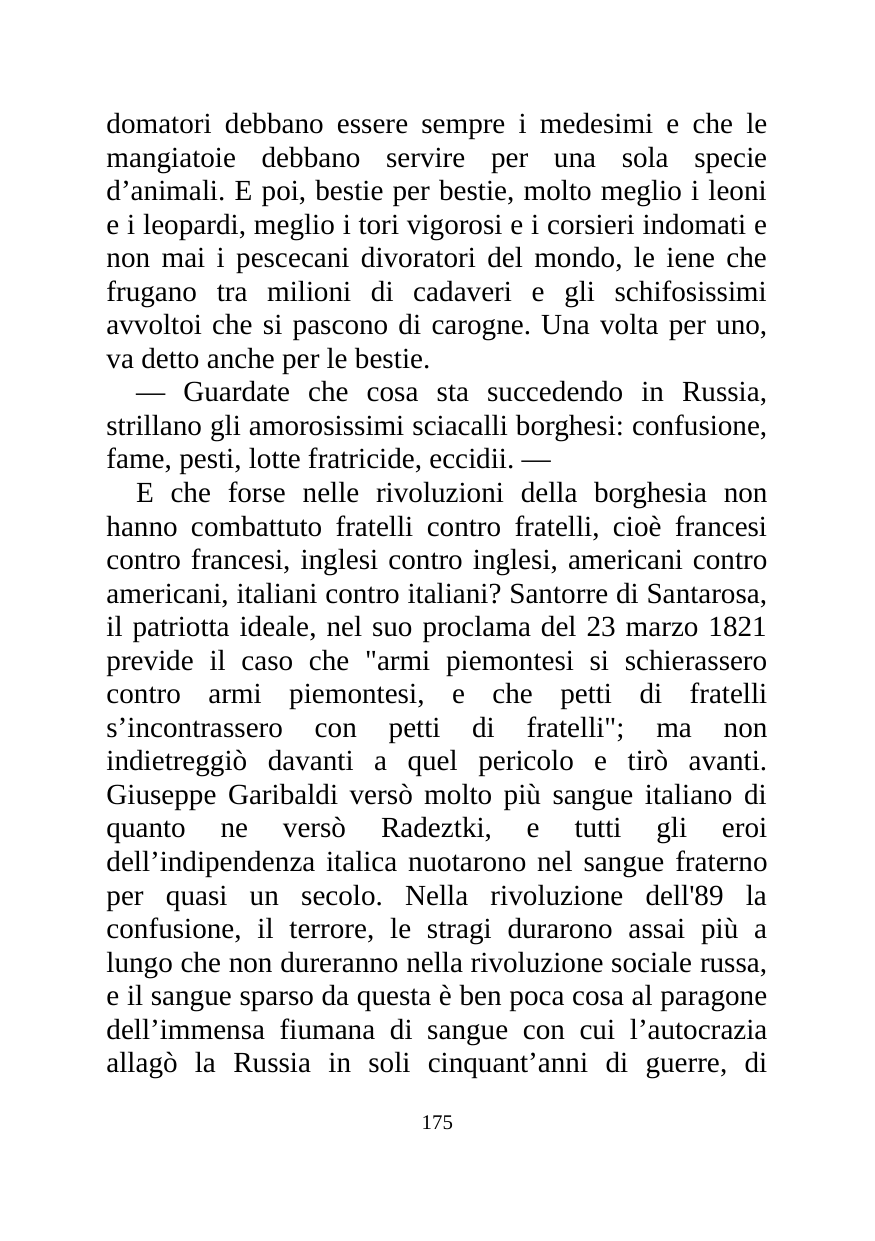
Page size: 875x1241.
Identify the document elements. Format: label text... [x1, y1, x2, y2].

text domatori debbano essere sempre i medesimi e che le mangiatoie debbano servire per una sola specie d’animali. E poi, bestie per bestie, molto meglio i leoni e i leopardi, meglio i tori vigorosi e i corsieri indomati e non mai i pescecani divoratori del mondo, le iene che frugano tra milioni di cadaveri e gli schifosissimi avvoltoi che si pascono di carogne. Una volta per uno, va detto anche per le bestie. [106, 106, 768, 374]
text — Guardate che cosa sta succedendo in Russia, strillano gli amorosissimi sciacalli borghesi: confusione, fame, pesti, lotte fratricide, eccidii. — [106, 374, 768, 475]
text E che forse nelle rivoluzioni della borghesia non hanno combattuto fratelli contro fratelli, cioè francesi contro francesi, inglesi contro inglesi, americani contro americani, italiani contro italiani? Santorre di Santarosa, il patriotta ideale, nel suo proclama del 23 marzo 1821 previde il caso che "armi piemontesi si schierassero contro armi piemontesi, e che petti di fratelli s’incontrassero con petti di fratelli"; ma non indietreggiò davanti a quel pericolo e tirò avanti. Giuseppe Garibaldi versò molto più sangue italiano di quanto ne versò Radeztki, e tutti gli eroi dell’indipendenza italica nuotarono nel sangue fraterno per quasi un secolo. Nella rivoluzione dell'89 la confusione, il terrore, le stragi durarono assai più a lungo che non dureranno nella rivoluzione sociale russa, e il sangue sparso da questa è ben poca cosa al paragone dell’immensa fiumana di sangue con cui l’autocrazia allagò la Russia in soli cinquant’anni di guerre, di [106, 475, 768, 1079]
